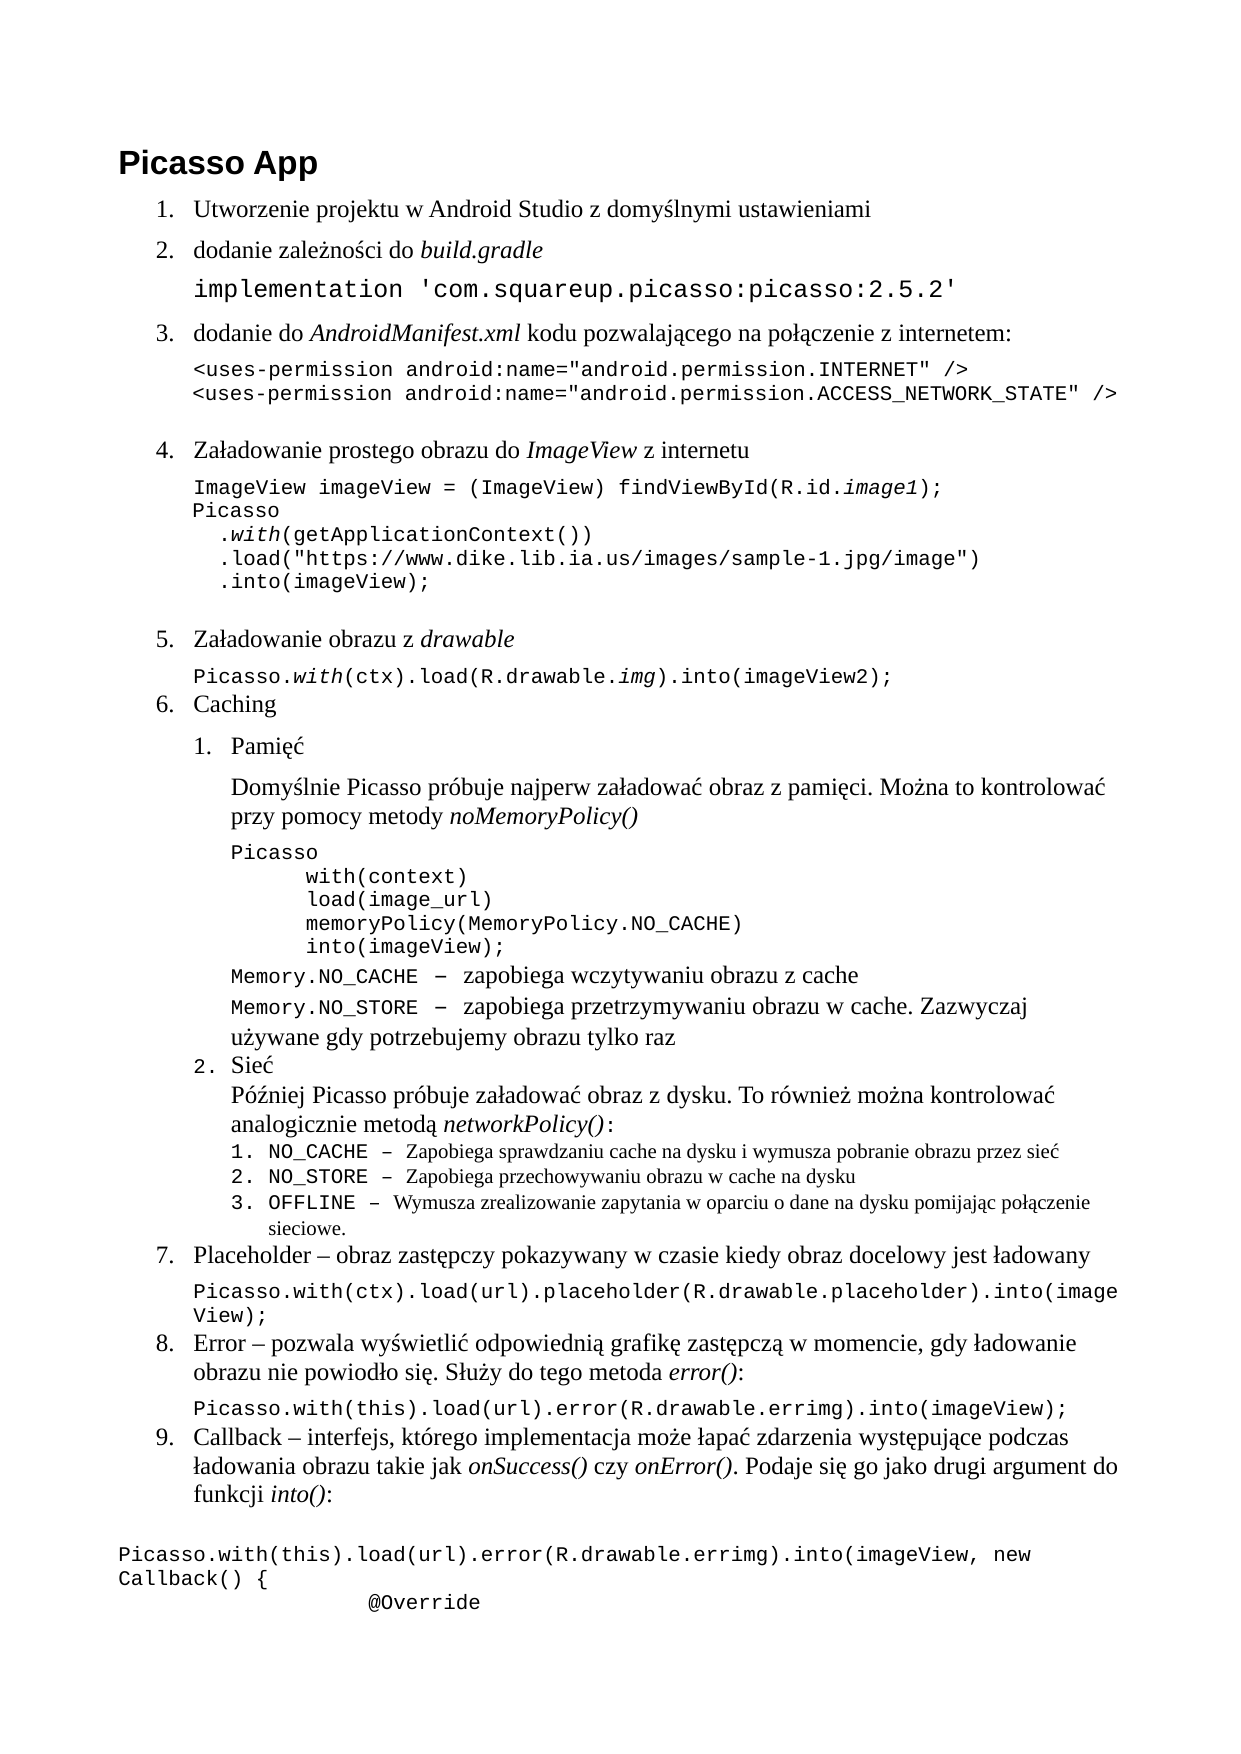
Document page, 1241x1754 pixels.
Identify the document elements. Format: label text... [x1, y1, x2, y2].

text <uses-permission android:name="android.permission.ACCESS_NETWORK_STATE" /> [118, 382, 1122, 406]
list Caching [156, 689, 1122, 718]
text .load("https://www.dike.lib.ia.us/images/sample-1.jpg/image") [118, 548, 1122, 571]
list Pamięć [193, 731, 1122, 759]
list Utworzenie projektu w Android Studio z domyślnymi ustawieniami [156, 194, 1122, 223]
list Sieć [193, 1051, 1122, 1080]
list OFFLINE – Wymusza zrealizowanie zapytania w oparciu o dane na dysku pomijając połączenie sieciowe. [231, 1190, 1122, 1240]
list Callback – interfejs, którego implementacja może łapać zdarzenia występujące podczas ładowania obrazu takie jak onSuccess() czy onError(). Podaje się go jako drugi argument do funkcji into(): [156, 1422, 1122, 1508]
list into(imageView); [268, 937, 1122, 960]
list Picasso.with(ctx).load(url).placeholder(R.drawable.placeholder).into(imageView); [156, 1281, 1122, 1328]
list dodanie do AndroidManifest.xml kodu pozwalającego na połączenie z internetem: [156, 318, 1122, 346]
list ImageView imageView = (ImageView) findViewById(R.id.image1); [156, 477, 1122, 501]
text Picasso [118, 501, 1122, 524]
list NO_CACHE – Zapobiega sprawdzaniu cache na dysku i wymusza pobranie obrazu przez sieć [231, 1138, 1122, 1164]
list Później Picasso próbuje załadować obraz z dysku. To również można kontrolować analogicznie metodą networkPolicy(): [193, 1080, 1122, 1138]
list Domyślnie Picasso próbuje najperw załadować obraz z pamięci. Można to kontrolować przy pomocy metody noMemoryPolicy() [193, 772, 1122, 829]
list Załadowanie obrazu z drawable [156, 624, 1122, 653]
text Picasso.with(this).load(url).error(R.drawable.errimg).into(imageView, new Callback() { [118, 1544, 1122, 1592]
list implementation 'com.squareup.picasso:picasso:2.5.2' [156, 277, 1122, 305]
list Picasso.with(this).load(url).error(R.drawable.errimg).into(imageView); [156, 1398, 1122, 1422]
list memoryPolicy(MemoryPolicy.NO_CACHE) [268, 913, 1122, 937]
text @Override [118, 1592, 1122, 1615]
list Memory.NO_CACHE – zapobiega wczytywaniu obrazu z cache [193, 960, 1122, 991]
list <uses-permission android:name="android.permission.INTERNET" /> [156, 359, 1122, 382]
list dodanie zależności do build.gradle [156, 236, 1122, 264]
list Error – pozwala wyświetlić odpowiednią grafikę zastępczą w momencie, gdy ładowanie obrazu nie powiodło się. Służy do tego metoda error(): [156, 1328, 1122, 1386]
list Picasso.with(ctx).load(R.drawable.img).into(imageView2); [156, 666, 1122, 689]
list Memory.NO_STORE – zapobiega przetrzymywaniu obrazu w cache. Zazwyczaj używane gdy potrzebujemy obrazu tylko raz [193, 991, 1122, 1051]
list load(image_url) [268, 889, 1122, 913]
list Placeholder – obraz zastępczy pokazywany w czasie kiedy obraz docelowy jest ładowany [156, 1240, 1122, 1268]
subtitle Picasso App [118, 143, 1122, 182]
text .with(getApplicationContext()) [118, 524, 1122, 548]
list Załadowanie prostego obrazu do ImageView z internetu [156, 436, 1122, 464]
list Picasso [193, 842, 1122, 866]
list NO_STORE – Zapobiega przechowywaniu obrazu w cache na dysku [231, 1164, 1122, 1190]
text .into(imageView); [118, 571, 1122, 595]
list with(context) [268, 866, 1122, 889]
